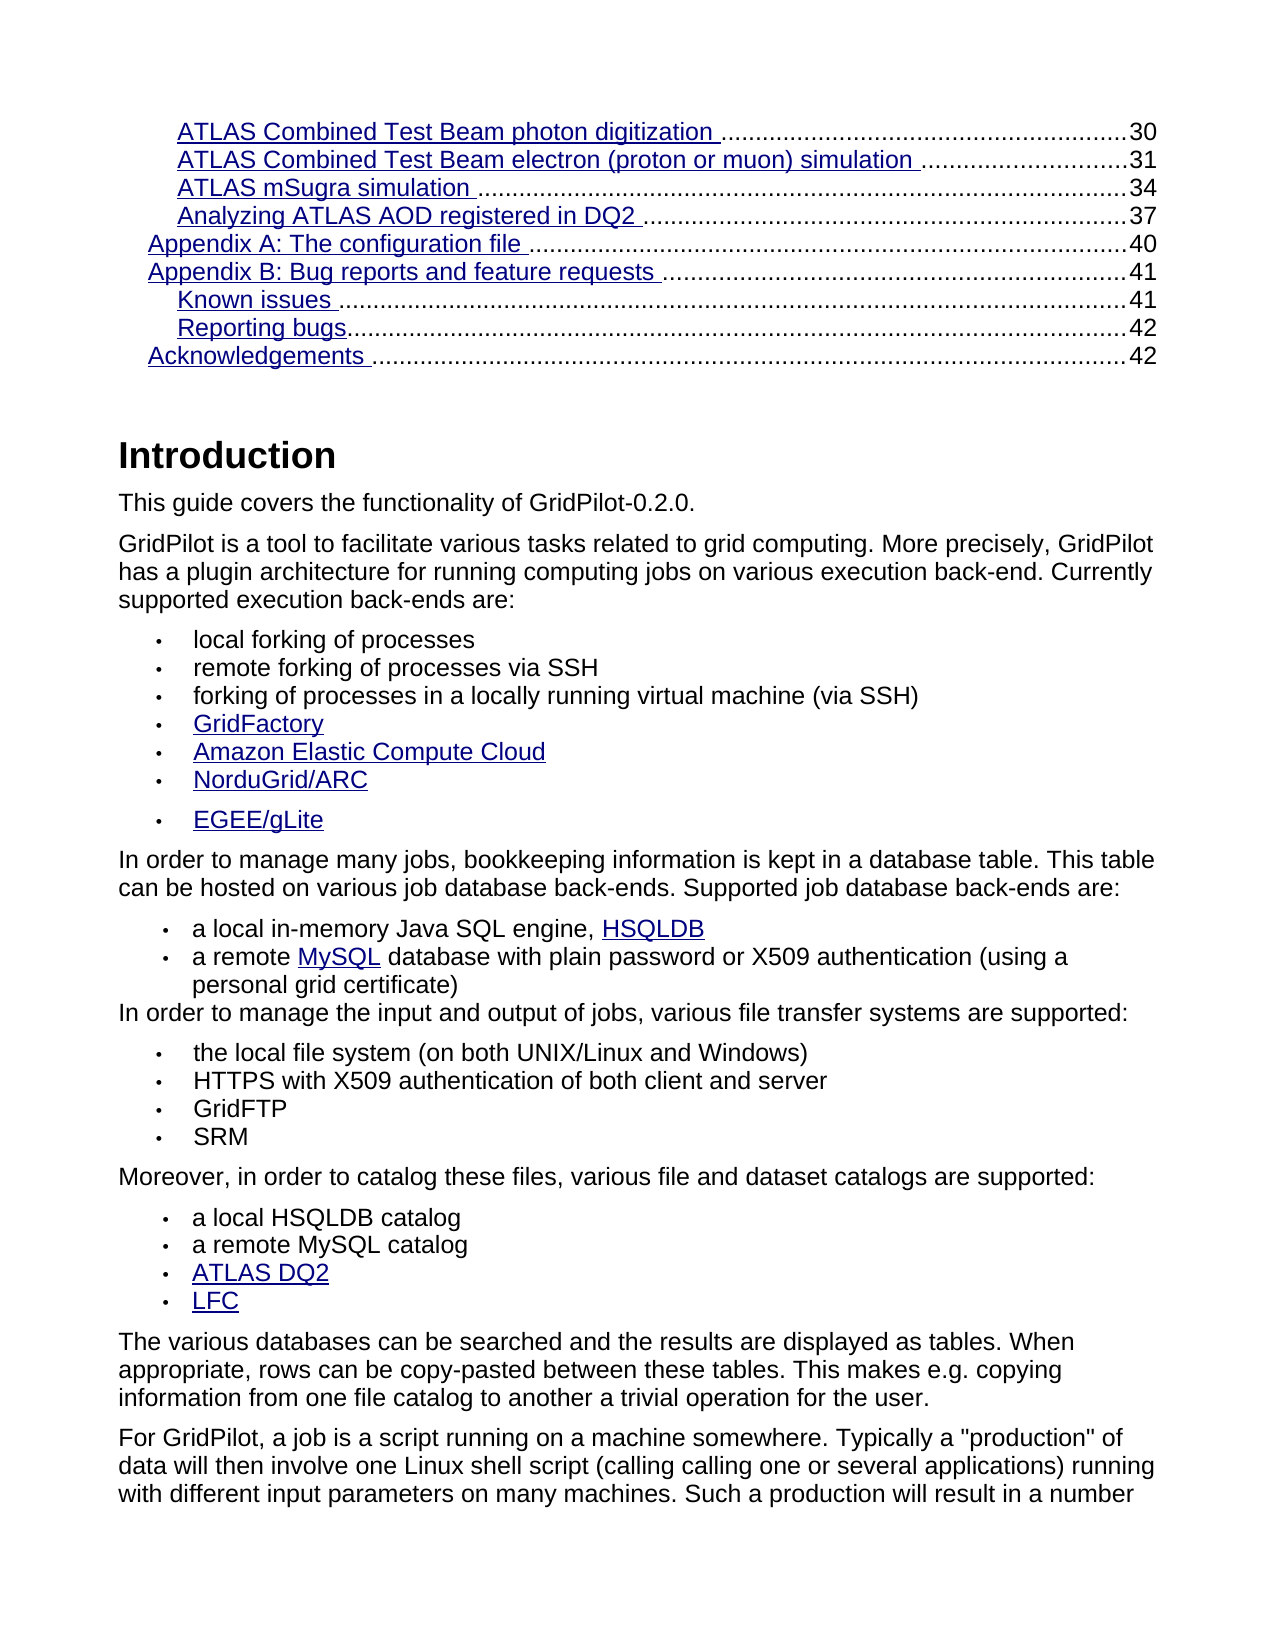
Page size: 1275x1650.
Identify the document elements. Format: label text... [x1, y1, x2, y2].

list a local in-memory Java SQL engine, HSQLDB [162, 914, 1157, 942]
text For GridPilot, a job is a script running on a machine somewhere. Typically a "production" of data will then involve one Linux shell script (calling calling one or several applications) running with different input parameters on many machines. Such a production will result in a number [118, 1424, 1157, 1507]
list Amazon Elastic Compute Cloud [156, 737, 1157, 765]
list remote forking of processes via SSH [156, 654, 1157, 682]
list forking of processes in a locally running virtual machine (via SSH) [156, 682, 1157, 709]
list SRM [156, 1122, 1157, 1150]
text In order to manage the input and output of jobs, various file transfer systems are supported: [118, 998, 1157, 1026]
text In order to manage many jobs, bookkeeping information is kept in a database table. This table can be hosted on various job database back-ends. Supported job database back-ends are: [118, 846, 1157, 902]
subtitle Introduction [118, 435, 1157, 477]
text Appendix A: The configuration file 40 [148, 230, 1157, 258]
text Appendix B: Bug reports and feature requests 41 [148, 258, 1157, 286]
text Moreover, in order to catalog these files, various file and dataset catalogs are supported: [118, 1163, 1157, 1191]
text ATLAS mSugra simulation 34 [177, 174, 1157, 202]
list GridFactory [156, 709, 1157, 737]
text Reporting bugs 42 [177, 313, 1157, 341]
text ATLAS Combined Test Beam electron (proton or muon) simulation 31 [177, 146, 1157, 174]
list ATLAS DQ2 [162, 1259, 1157, 1287]
list HTTPS with X509 authentication of both client and server [156, 1067, 1157, 1094]
list a remote MySQL database with plain password or X509 authentication (using a personal grid certificate) [162, 942, 1157, 998]
text Analyzing ATLAS AOD registered in DQ2 37 [177, 202, 1157, 230]
list EGEE/gLite [156, 806, 1157, 834]
text Known issues 41 [177, 286, 1157, 313]
list a remote MySQL catalog [162, 1231, 1157, 1259]
text The various databases can be searched and the results are displayed as tables. When appropriate, rows can be copy-pasted between these tables. This makes e.g. copying information from one file catalog to another a trivial operation for the user. [118, 1327, 1157, 1411]
list GridFTP [156, 1094, 1157, 1122]
list local forking of processes [156, 626, 1157, 654]
list the local file system (on both UNIX/Linux and Windows) [156, 1039, 1157, 1067]
list LFC [162, 1287, 1157, 1315]
text ATLAS Combined Test Beam photon digitization 30 [177, 118, 1157, 146]
text Acknowledgements 42 [148, 341, 1157, 369]
text This guide covers the functionality of GridPilot-0.2.0. [118, 489, 1157, 517]
text GridPilot is a tool to facilitate various tasks related to grid computing. More precisely, GridPilot has a plugin architecture for running computing jobs on various execution back-end. Currently supported execution back-ends are: [118, 529, 1157, 613]
list a local HSQLDB catalog [162, 1203, 1157, 1231]
list NorduGrid/ARC [156, 765, 1157, 793]
